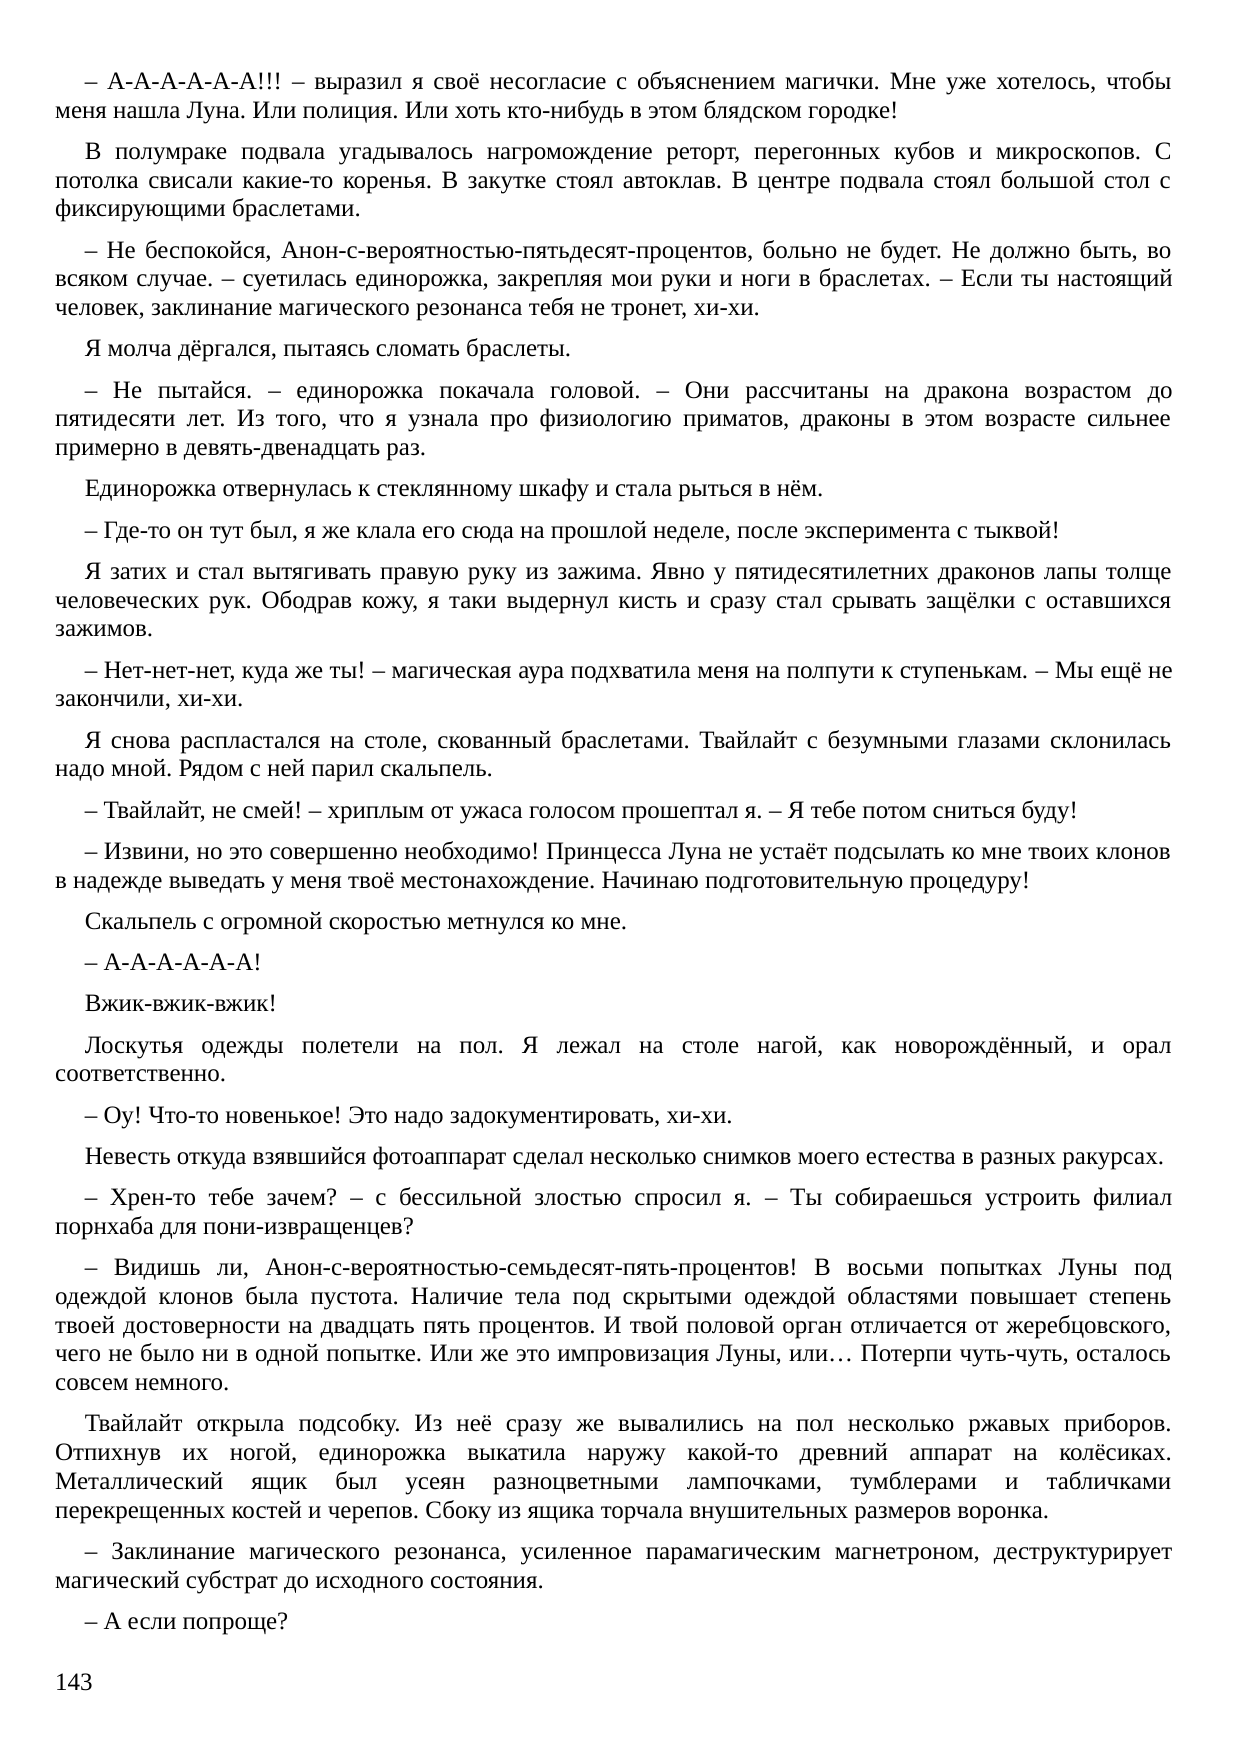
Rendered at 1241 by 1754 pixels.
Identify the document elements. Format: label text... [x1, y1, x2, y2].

text – Извини, но это совершенно необходимо! Принцесса Луна не устаёт подсылать ко мне твоих клонов в надежде выведать у меня твоё местонахождение. Начинаю подготовительную процедуру! [55, 836, 1173, 893]
text – Видишь ли, Анон-с-вероятностью-семьдесят-пять-процентов! В восьми попытках Луны под одеждой клонов была пустота. Наличие тела под скрытыми одеждой областями повышает степень твоей достоверности на двадцать пять процентов. И твой половой орган отличается от жеребцовского, чего не было ни в одной попытке. Или же это импровизация Луны, или… Потерпи чуть-чуть, осталось совсем немного. [55, 1252, 1173, 1396]
text – Нет-нет-нет, куда же ты! – магическая аура подхватила меня на полпути к ступенькам. – Мы ещё не закончили, хи-хи. [55, 655, 1173, 712]
text Лоскутья одежды полетели на пол. Я лежал на столе нагой, как новорождённый, и орал соответственно. [55, 1030, 1173, 1087]
text – Твайлайт, не смей! – хриплым от ужаса голосом прошептал я. – Я тебе потом сниться буду! [55, 795, 1173, 823]
text – Не пытайся. – единорожка покачала головой. – Они рассчитаны на дракона возрастом до пятидесяти лет. Из того, что я узнала про физиологию приматов, драконы в этом возрасте сильнее примерно в девять-двенадцать раз. [55, 375, 1173, 461]
text Твайлайт открыла подсобку. Из неё сразу же вывалились на пол несколько ржавых приборов. Отпихнув их ногой, единорожка выкатила наружу какой-то древний аппарат на колёсиках. Металлический ящик был усеян разноцветными лампочками, тумблерами и табличками перекрещенных костей и черепов. Сбоку из ящика торчала внушительных размеров воронка. [55, 1408, 1173, 1523]
text В полумраке подвала угадывалось нагромождение реторт, перегонных кубов и микроскопов. С потолка свисали какие-то коренья. В закутке стоял автоклав. В центре подвала стоял большой стол с фиксирующими браслетами. [55, 136, 1173, 222]
text Невесть откуда взявшийся фотоаппарат сделал несколько снимков моего естества в разных ракурсах. [55, 1141, 1173, 1170]
text – А-А-А-А-А-А! [55, 947, 1173, 976]
text Единорожка отвернулась к стеклянному шкафу и стала рыться в нём. [55, 473, 1173, 502]
text Я снова распластался на столе, скованный браслетами. Твайлайт с безумными глазами склонилась надо мной. Рядом с ней парил скальпель. [55, 725, 1173, 782]
text – А-А-А-А-А-А!!! – выразил я своё несогласие с объяснением магички. Мне уже хотелось, чтобы меня нашла Луна. Или полиция. Или хоть кто-нибудь в этом блядском городке! [55, 66, 1173, 123]
text – Не беспокойся, Анон-с-вероятностью-пятьдесят-процентов, больно не будет. Не должно быть, во всяком случае. – суетилась единорожка, закрепляя мои руки и ноги в браслетах. – Если ты настоящий человек, заклинание магического резонанса тебя не тронет, хи-хи. [55, 235, 1173, 321]
text – Заклинание магического резонанса, усиленное парамагическим магнетроном, деструктурирует магический субстрат до исходного состояния. [55, 1536, 1173, 1593]
text – Где-то он тут был, я же клала его сюда на прошлой неделе, после эксперимента с тыквой! [55, 515, 1173, 543]
text Я затих и стал вытягивать правую руку из зажима. Явно у пятидесятилетних драконов лапы толще человеческих рук. Ободрав кожу, я таки выдернул кисть и сразу стал срывать защёлки с оставшихся зажимов. [55, 556, 1173, 642]
text Я молча дёргался, пытаясь сломать браслеты. [55, 333, 1173, 362]
text – Оу! Что-то новенькое! Это надо задокументировать, хи-хи. [55, 1100, 1173, 1128]
text Скальпель с огромной скоростью метнулся ко мне. [55, 906, 1173, 935]
text – А если попроще? [55, 1606, 1173, 1635]
text Вжик-вжик-вжик! [55, 988, 1173, 1017]
text – Хрен-то тебе зачем? – с бессильной злостью спросил я. – Ты собираешься устроить филиал порнхаба для пони-извращенцев? [55, 1182, 1173, 1240]
